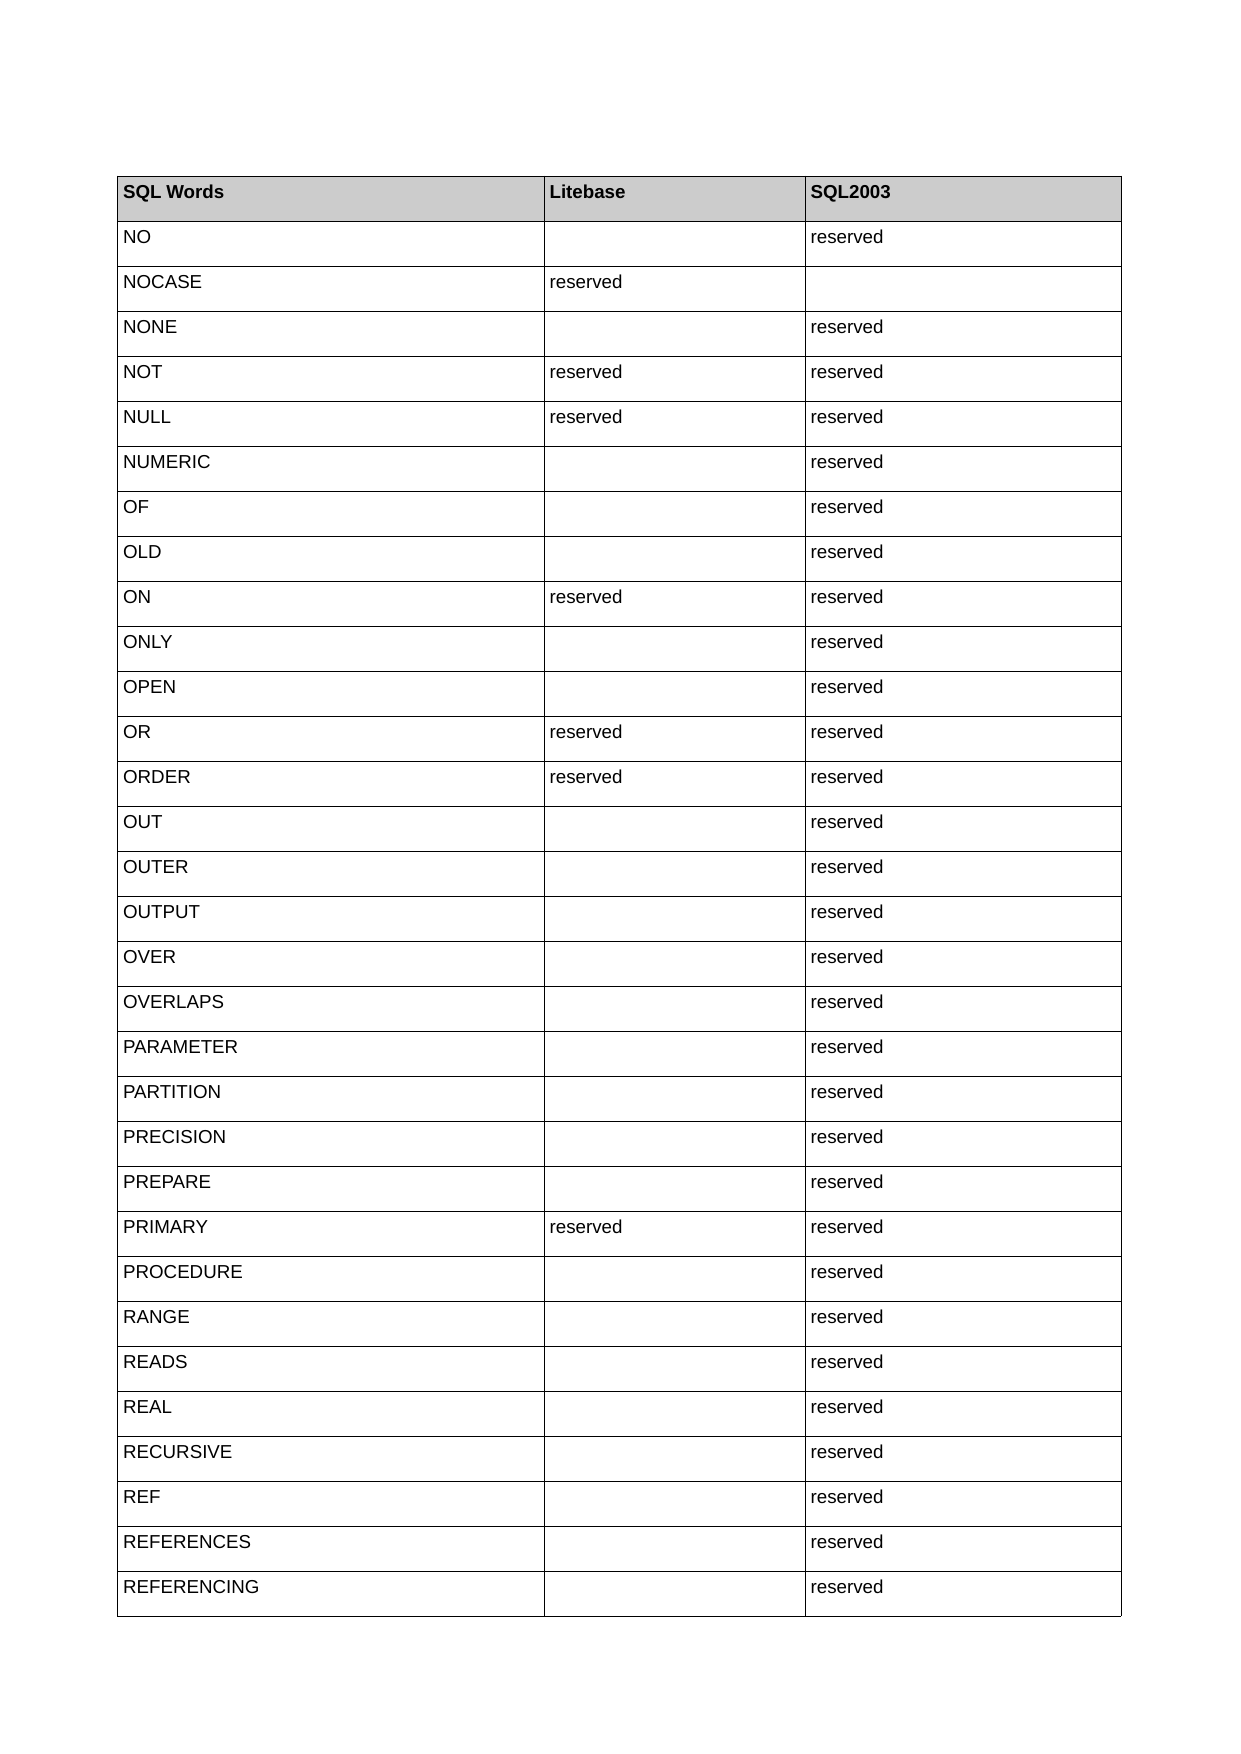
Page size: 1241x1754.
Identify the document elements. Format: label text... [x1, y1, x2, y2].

table_cell reserved [545, 402, 805, 446]
table_cell [545, 942, 805, 986]
table_cell [545, 492, 805, 536]
table_cell NO [118, 222, 544, 266]
table_cell reserved [545, 357, 805, 401]
table_cell [545, 1077, 805, 1121]
table_cell reserved [545, 267, 805, 311]
table_cell reserved [806, 1392, 1121, 1436]
table_cell reserved [806, 987, 1121, 1031]
table_cell reserved [806, 1527, 1121, 1571]
table_cell NOCASE [118, 267, 544, 311]
table_cell [545, 1527, 805, 1571]
table_cell NUMERIC [118, 447, 544, 491]
table_cell [545, 897, 805, 941]
table_cell OLD [118, 537, 544, 581]
table_cell [545, 807, 805, 851]
table_cell reserved [806, 357, 1121, 401]
table_cell OUTER [118, 852, 544, 896]
table_cell reserved [806, 897, 1121, 941]
table_cell PRECISION [118, 1122, 544, 1166]
table_cell reserved [806, 222, 1121, 266]
table_cell [545, 1257, 805, 1301]
table_cell OF [118, 492, 544, 536]
table_cell OR [118, 717, 544, 761]
table_cell OUT [118, 807, 544, 851]
table_cell reserved [545, 762, 805, 806]
table_cell reserved [806, 1122, 1121, 1166]
table_cell reserved [806, 1212, 1121, 1256]
table_cell reserved [545, 717, 805, 761]
table_cell OVER [118, 942, 544, 986]
table_cell [545, 1167, 805, 1211]
table_cell NULL [118, 402, 544, 446]
table_cell [545, 1347, 805, 1391]
table_cell [545, 447, 805, 491]
table_cell RANGE [118, 1302, 544, 1346]
table_cell [545, 1122, 805, 1166]
table_cell reserved [806, 1257, 1121, 1301]
table_cell reserved [806, 1437, 1121, 1481]
table_cell REFERENCING [118, 1572, 544, 1616]
table_cell REFERENCES [118, 1527, 544, 1571]
table_cell [806, 267, 1121, 311]
table_cell ONLY [118, 627, 544, 671]
table_header SQL2003 [806, 177, 1121, 221]
table_cell reserved [806, 492, 1121, 536]
table_cell reserved [806, 1347, 1121, 1391]
table_header SQL Words [118, 177, 544, 221]
table_cell [545, 852, 805, 896]
table_cell [545, 1392, 805, 1436]
table_header Litebase [545, 177, 805, 221]
table_cell ON [118, 582, 544, 626]
table_cell REF [118, 1482, 544, 1526]
table_cell reserved [806, 942, 1121, 986]
table_cell PARTITION [118, 1077, 544, 1121]
table_cell reserved [806, 1302, 1121, 1346]
table_cell OVERLAPS [118, 987, 544, 1031]
table_cell PARAMETER [118, 1032, 544, 1076]
table_cell [545, 222, 805, 266]
table_cell OUTPUT [118, 897, 544, 941]
table_cell reserved [806, 762, 1121, 806]
table_cell NOT [118, 357, 544, 401]
table_cell reserved [806, 717, 1121, 761]
table_cell [545, 1032, 805, 1076]
table_cell reserved [806, 537, 1121, 581]
table_cell reserved [806, 1572, 1121, 1616]
table_cell PRIMARY [118, 1212, 544, 1256]
table_cell reserved [545, 1212, 805, 1256]
table_cell reserved [806, 312, 1121, 356]
table_cell REAL [118, 1392, 544, 1436]
table_cell READS [118, 1347, 544, 1391]
table_cell reserved [806, 402, 1121, 446]
table_cell reserved [545, 582, 805, 626]
table_cell reserved [806, 1167, 1121, 1211]
table_cell reserved [806, 852, 1121, 896]
table_cell [545, 672, 805, 716]
table_cell [545, 537, 805, 581]
table_cell OPEN [118, 672, 544, 716]
table_cell reserved [806, 627, 1121, 671]
table_cell [545, 1302, 805, 1346]
table_cell [545, 312, 805, 356]
table_cell [545, 1482, 805, 1526]
table_cell reserved [806, 1482, 1121, 1526]
table_cell NONE [118, 312, 544, 356]
table_cell reserved [806, 672, 1121, 716]
table_cell reserved [806, 1077, 1121, 1121]
table_cell reserved [806, 807, 1121, 851]
table_cell [545, 1437, 805, 1481]
table_cell reserved [806, 1032, 1121, 1076]
table_cell RECURSIVE [118, 1437, 544, 1481]
table_cell reserved [806, 582, 1121, 626]
table_cell [545, 1572, 805, 1616]
table_cell PREPARE [118, 1167, 544, 1211]
table_cell [545, 627, 805, 671]
table_cell PROCEDURE [118, 1257, 544, 1301]
table_cell reserved [806, 447, 1121, 491]
table_cell [545, 987, 805, 1031]
table_cell ORDER [118, 762, 544, 806]
